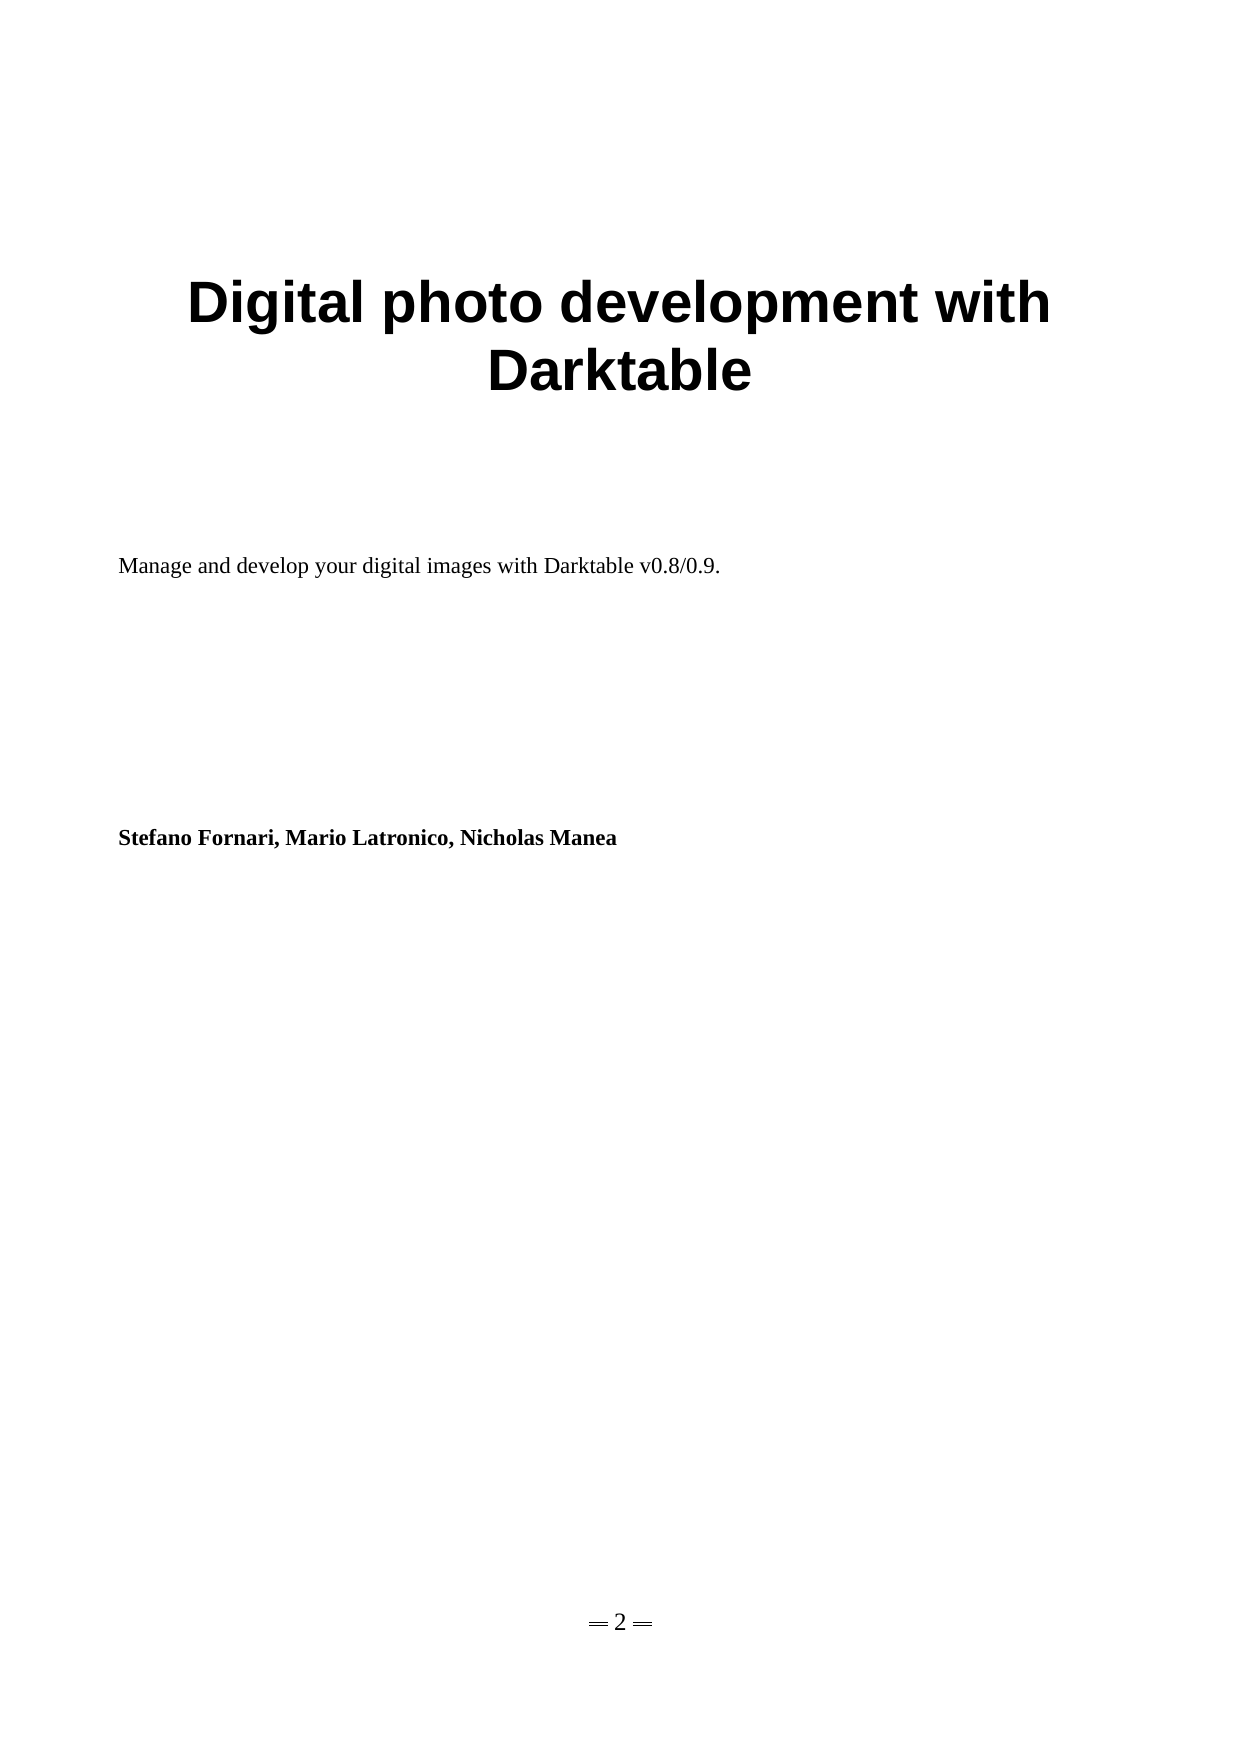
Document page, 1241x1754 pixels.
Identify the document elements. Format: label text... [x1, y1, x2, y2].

text Stefano Fornari, Mario Latronico, Nicholas Manea [118, 824, 1122, 851]
text Manage and develop your digital images with Darktable v0.8/0.9. [118, 552, 1122, 579]
title Digital photo development with Darktable [118, 268, 1122, 402]
